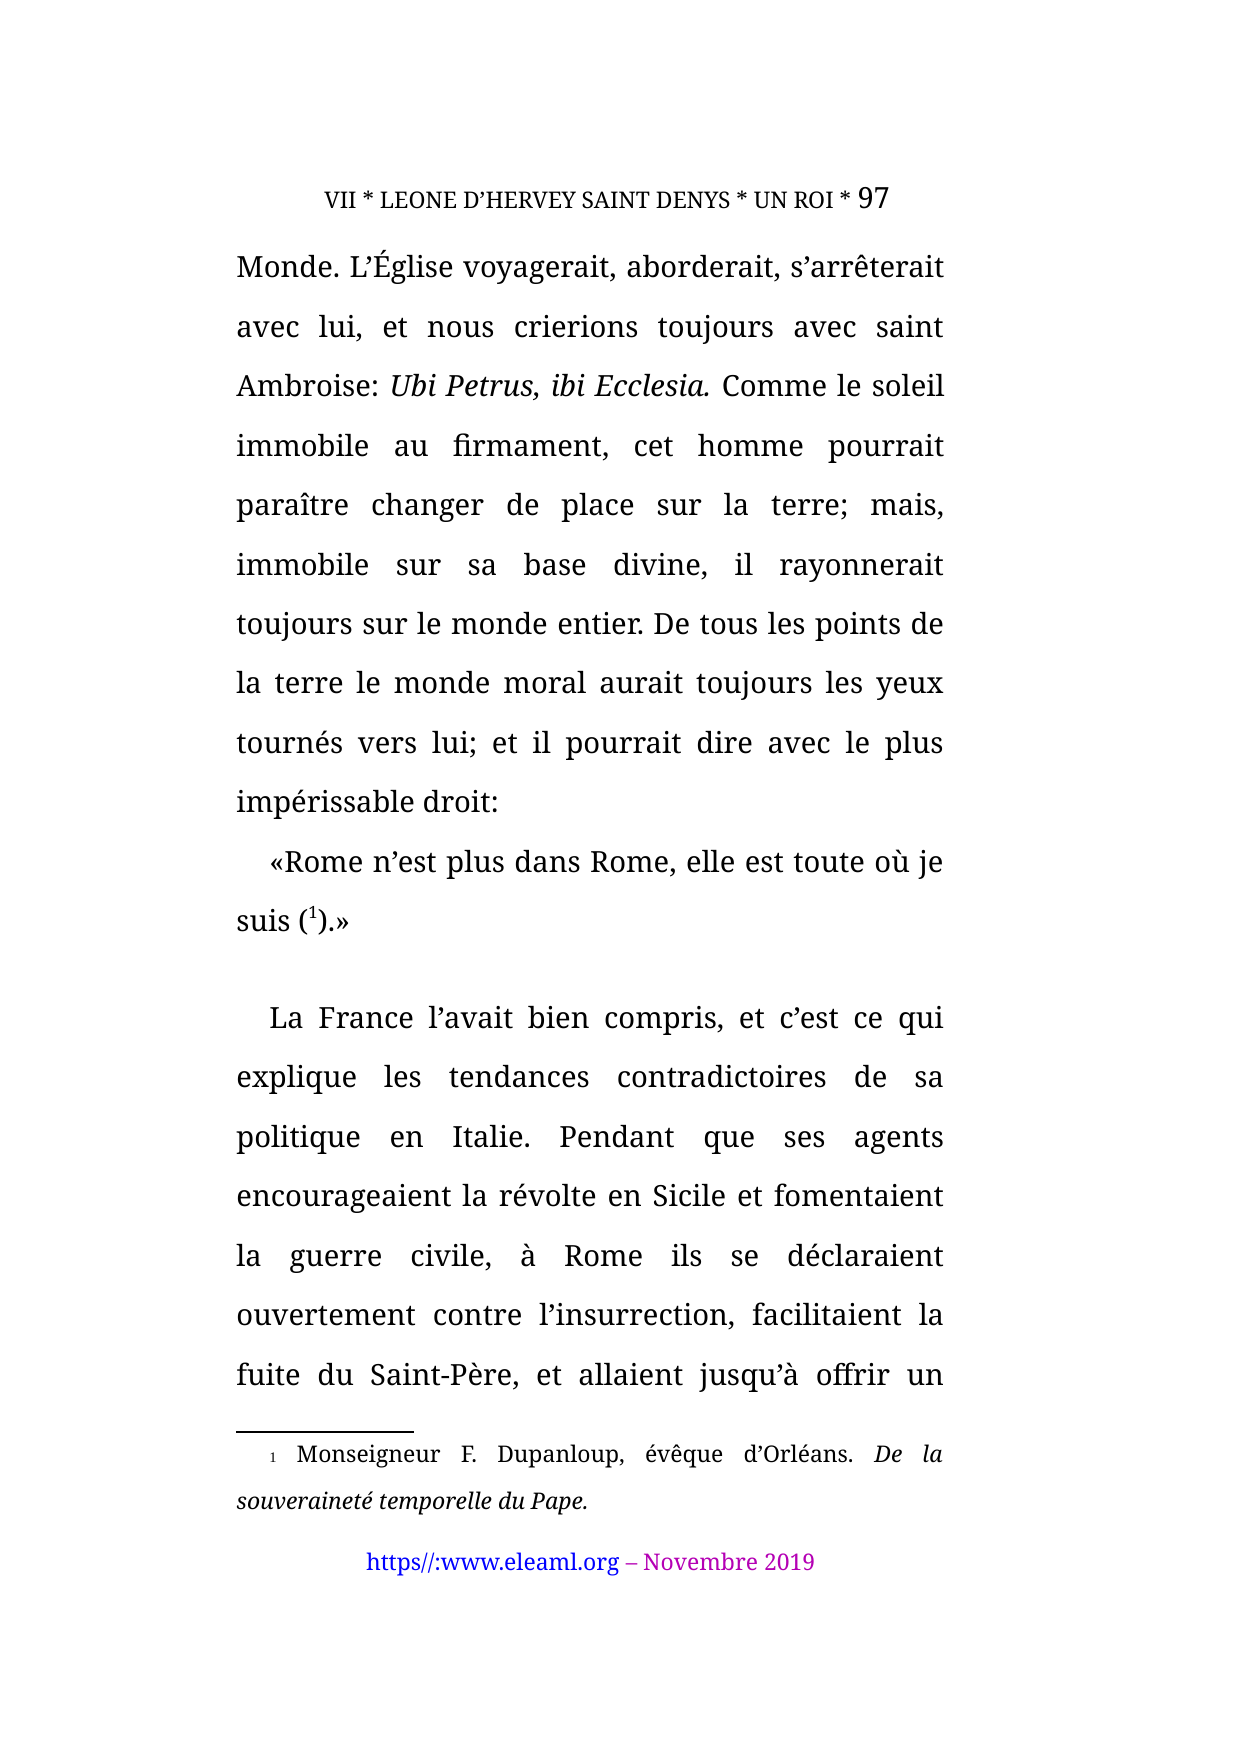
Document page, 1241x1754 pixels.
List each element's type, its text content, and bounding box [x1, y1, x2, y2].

text Monde. L’Église voyagerait, aborderait, s’arrêterait avec lui, et nous crierions toujours avec saint Ambroise: Ubi Petrus, ibi Ecclesia. Comme le soleil immobile au firmament, cet homme pourrait paraître changer de place sur la terre; mais, immobile sur sa base divine, il rayonnerait toujours sur le monde entier. De tous les points de la terre le monde moral aurait toujours les yeux tournés vers lui; et il pourrait dire avec le plus impérissable droit: [236, 246, 945, 821]
text Monseigneur F. Dupanloup, évêque d’Orléans. De la souveraineté temporelle du Pape. [236, 1438, 945, 1516]
text La France l’avait bien compris, et c’est ce qui explique les tendances contradictoires de sa politique en Italie. Pendant que ses agents encourageaient la révolte en Sicile et fomentaient la guerre civile, à Rome ils se déclaraient ouvertement contre l’insurrection, facilitaient la fuite du Saint-Père, et allaient jusqu’à offrir un [236, 997, 945, 1394]
text «Rome n’est plus dans Rome, elle est toute où je suis ().» [236, 841, 945, 940]
